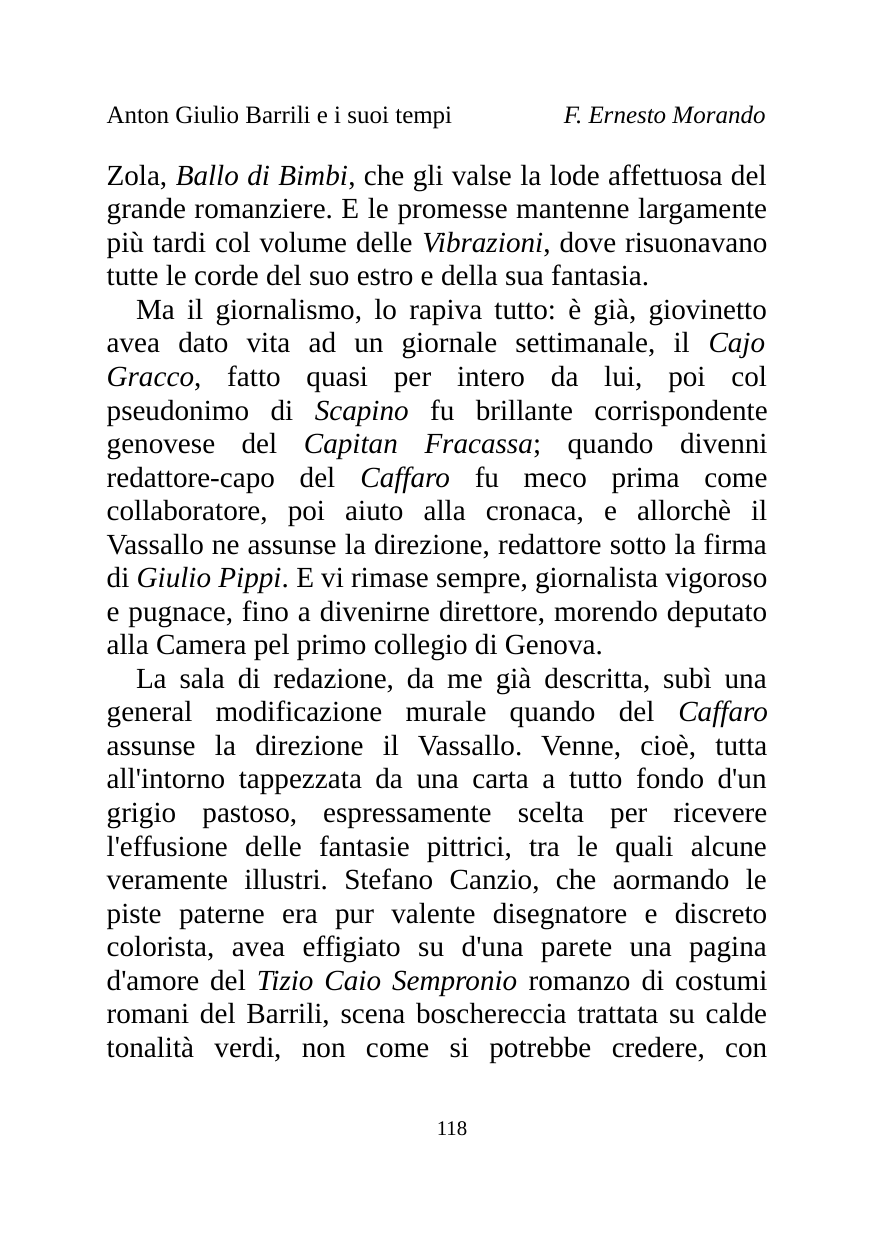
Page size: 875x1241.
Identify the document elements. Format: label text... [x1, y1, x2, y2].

text Ma il giornalismo, lo rapiva tutto: è già, giovinetto avea dato vita ad un giornale settimanale, il Cajo Gracco, fatto quasi per intero da lui, poi col pseudonimo di Scapino fu brillante corrispondente genovese del Capitan Fracassa; quando divenni redattore-capo del Caffaro fu meco prima come collaboratore, poi aiuto alla cronaca, e allorchè il Vassallo ne assunse la direzione, redattore sotto la firma di Giulio Pippi. E vi rimase sempre, giornalista vigoroso e pugnace, fino a divenirne direttore, morendo deputato alla Camera pel primo collegio di Genova. [106, 292, 768, 661]
text La sala di redazione, da me già descritta, subì una general modificazione murale quando del Caffaro assunse la direzione il Vassallo. Venne, cioè, tutta all'intorno tappezzata da una carta a tutto fondo d'un grigio pastoso, espressamente scelta per ricevere l'effusione delle fantasie pittrici, tra le quali alcune veramente illustri. Stefano Canzio, che aormando le piste paterne era pur valente disegnatore e discreto colorista, avea effigiato su d'una parete una pagina d'amore del Tizio Caio Sempronio romanzo di costumi romani del Barrili, scena boschereccia trattata su calde tonalità verdi, non come si potrebbe credere, con [106, 661, 768, 1063]
text Zola, Ballo di Bimbi, che gli valse la lode affettuosa del grande romanziere. E le promesse mantenne largamente più tardi col volume delle Vibrazioni, dove risuonavano tutte le corde del suo estro e della sua fantasia. [106, 158, 768, 292]
